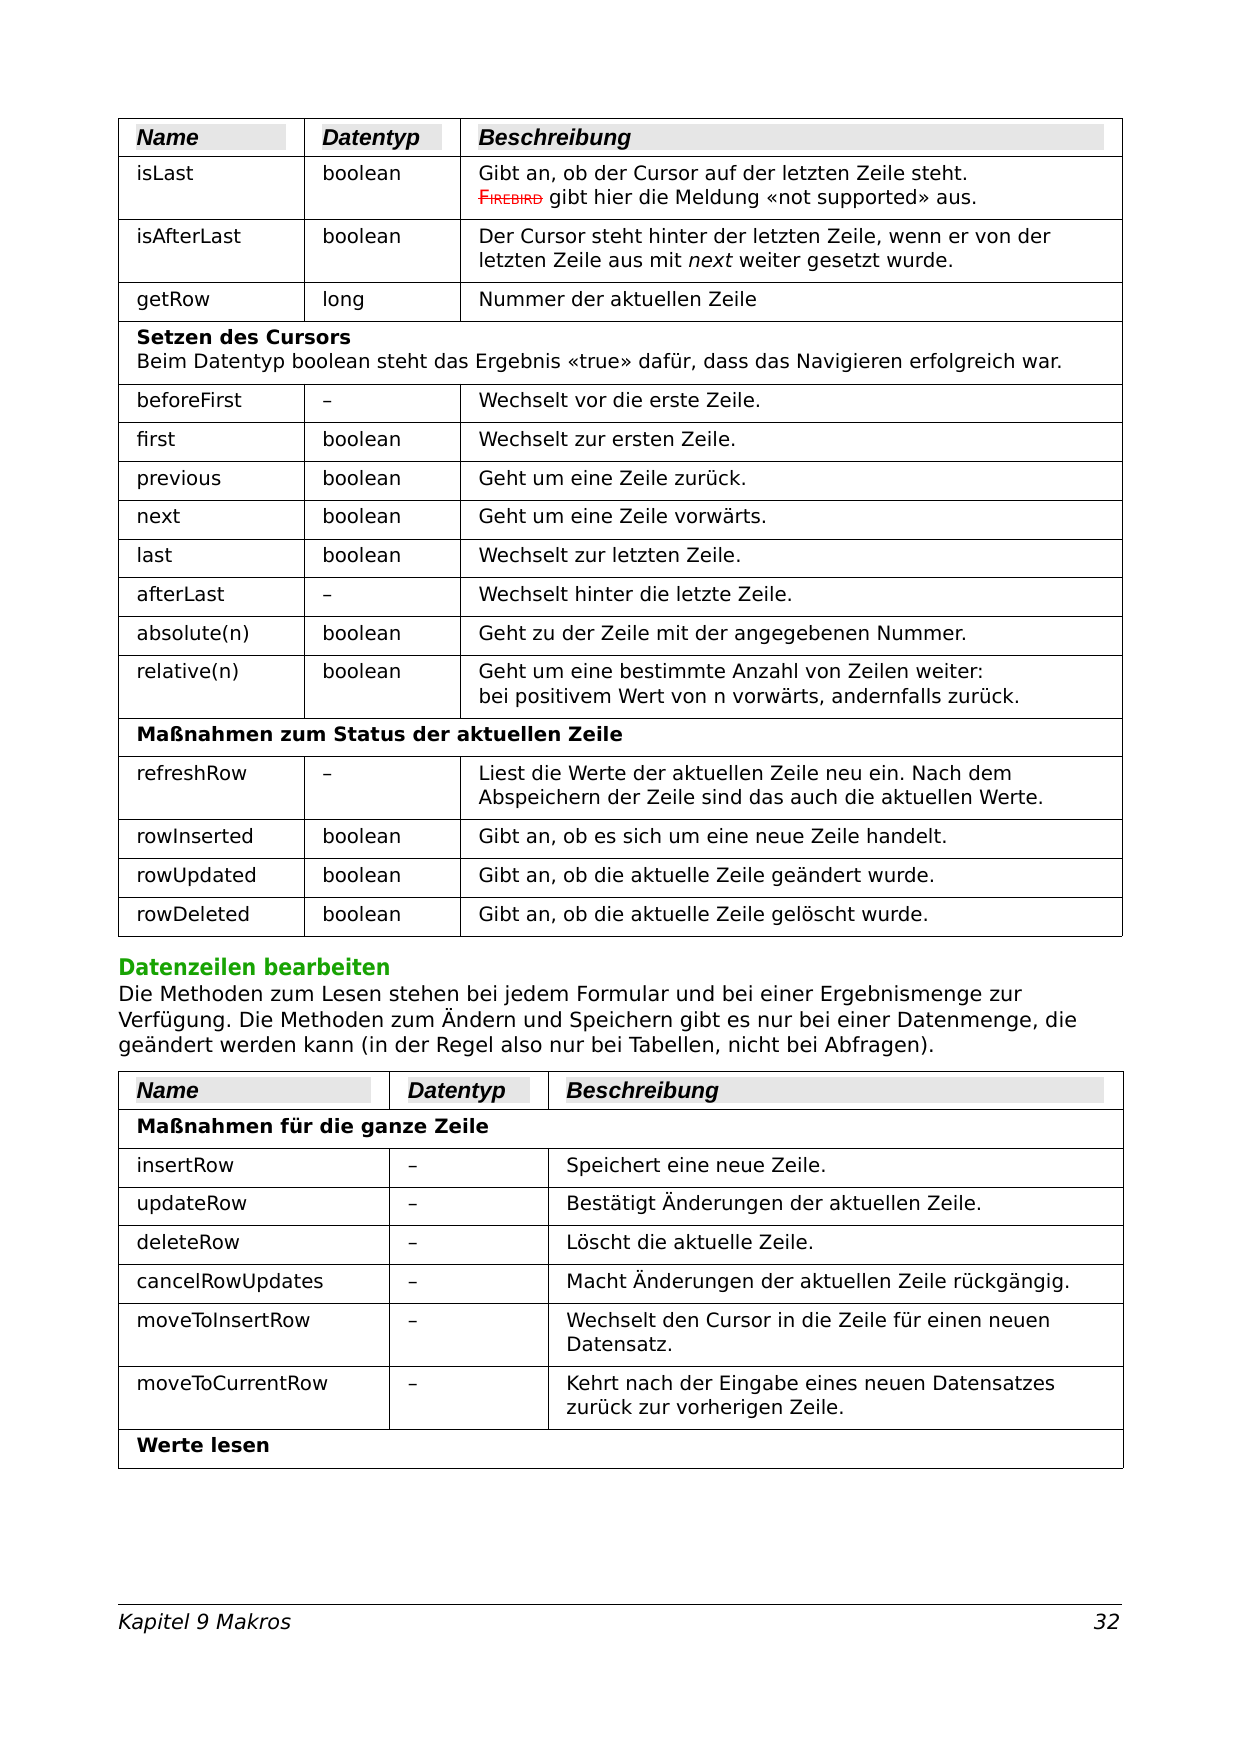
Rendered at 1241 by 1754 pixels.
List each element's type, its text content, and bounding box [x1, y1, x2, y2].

table_cell Bestätigt Änderungen der aktuellen Zeile. [549, 1188, 1123, 1225]
table_cell isLast [119, 157, 304, 219]
table_header Datentyp [390, 1072, 548, 1109]
table_cell – [305, 757, 460, 819]
table_cell boolean [305, 423, 460, 461]
table_cell Speichert eine neue Zeile. [549, 1149, 1123, 1187]
table_header Datentyp [305, 119, 460, 156]
table_cell Kehrt nach der Eingabe eines neuen Datensatzes zurück zur vorherigen Zeile. [549, 1367, 1123, 1429]
text Die Methoden zum Lesen stehen bei jedem Formular und bei einer Ergebnismenge zur Verfügung. Die Methoden zum Ändern und Speichern gibt es nur bei einer Datenmenge, die geändert werden kann (in der Regel also nur bei Tabellen, nicht bei Abfragen). [118, 982, 1122, 1057]
table_cell Gibt an, ob es sich um eine neue Zeile handelt. [461, 820, 1122, 858]
table_cell boolean [305, 540, 460, 577]
table_cell moveToInsertRow [119, 1304, 389, 1366]
table_cell boolean [305, 859, 460, 897]
table_cell – [390, 1265, 548, 1303]
table_cell beforeFirst [119, 385, 304, 422]
table_header Beschreibung [461, 119, 1122, 156]
table_cell Wechselt hinter die letzte Zeile. [461, 578, 1122, 616]
table_cell Geht um eine Zeile zurück. [461, 462, 1122, 500]
table_cell Geht um eine Zeile vorwärts. [461, 501, 1122, 538]
table_cell – [390, 1367, 548, 1429]
table_cell boolean [305, 220, 460, 282]
table_cell absolute(n) [119, 617, 304, 655]
table_cell Liest die Werte der aktuellen Zeile neu ein. Nach dem Abspeichern der Zeile sind das auch die aktuellen Werte. [461, 757, 1122, 819]
table_cell boolean [305, 617, 460, 655]
table_cell Geht zu der Zeile mit der angegebenen Nummer. [461, 617, 1122, 655]
table_cell – [305, 578, 460, 616]
table_header Beschreibung [549, 1072, 1123, 1109]
table_cell Wechselt den Cursor in die Zeile für einen neuen Datensatz. [549, 1304, 1123, 1366]
table_cell afterLast [119, 578, 304, 616]
table_cell last [119, 540, 304, 577]
table_cell boolean [305, 898, 460, 936]
table_cell Gibt an, ob die aktuelle Zeile gelöscht wurde. [461, 898, 1122, 936]
table_cell rowUpdated [119, 859, 304, 897]
table_cell Gibt an, ob der Cursor auf der letzten Zeile steht. Firebird gibt hier die Meldung «not supported» aus. [461, 157, 1122, 219]
table_cell long [305, 283, 460, 321]
table_cell Macht Änderungen der aktuellen Zeile rückgängig. [549, 1265, 1123, 1303]
table_cell Maßnahmen zum Status der aktuellen Zeile [119, 719, 1122, 756]
table_cell next [119, 501, 304, 538]
table_cell Gibt an, ob die aktuelle Zeile geändert wurde. [461, 859, 1122, 897]
table_cell Wechselt vor die erste Zeile. [461, 385, 1122, 422]
table_cell boolean [305, 462, 460, 500]
table_cell first [119, 423, 304, 461]
table_cell Der Cursor steht hinter der letzten Zeile, wenn er von der letzten Zeile aus mit next weiter gesetzt wurde. [461, 220, 1122, 282]
table_cell Werte lesen [119, 1430, 1123, 1467]
table_header Name [119, 1072, 389, 1109]
table_cell Maßnahmen für die ganze Zeile [119, 1110, 1123, 1148]
table_cell Wechselt zur ersten Zeile. [461, 423, 1122, 461]
table_cell boolean [305, 501, 460, 538]
table_cell Nummer der aktuellen Zeile [461, 283, 1122, 321]
table_cell Setzen des Cursors Beim Datentyp boolean steht das Ergebnis «true» dafür, dass das Navigieren erfolgreich war. [119, 322, 1122, 383]
table_cell rowDeleted [119, 898, 304, 936]
table_cell insertRow [119, 1149, 389, 1187]
table_cell rowInserted [119, 820, 304, 858]
table_cell previous [119, 462, 304, 500]
table_cell – [390, 1304, 548, 1366]
table_cell Wechselt zur letzten Zeile. [461, 540, 1122, 577]
table_cell updateRow [119, 1188, 389, 1225]
table_cell moveToCurrentRow [119, 1367, 389, 1429]
table_cell isAfterLast [119, 220, 304, 282]
table_cell – [305, 385, 460, 422]
subtitle Datenzeilen bearbeiten [118, 954, 1122, 981]
table_header Name [119, 119, 304, 156]
table_cell boolean [305, 157, 460, 219]
table_cell – [390, 1188, 548, 1225]
table_cell cancelRowUpdates [119, 1265, 389, 1303]
table_cell getRow [119, 283, 304, 321]
table_cell Geht um eine bestimmte Anzahl von Zeilen weiter: bei positivem Wert von n vorwärts, andernfalls zurück. [461, 656, 1122, 718]
table_cell refreshRow [119, 757, 304, 819]
table_cell boolean [305, 656, 460, 718]
table_cell – [390, 1149, 548, 1187]
table_cell relative(n) [119, 656, 304, 718]
table_cell – [390, 1226, 548, 1264]
table_cell boolean [305, 820, 460, 858]
table_cell Löscht die aktuelle Zeile. [549, 1226, 1123, 1264]
table_cell deleteRow [119, 1226, 389, 1264]
